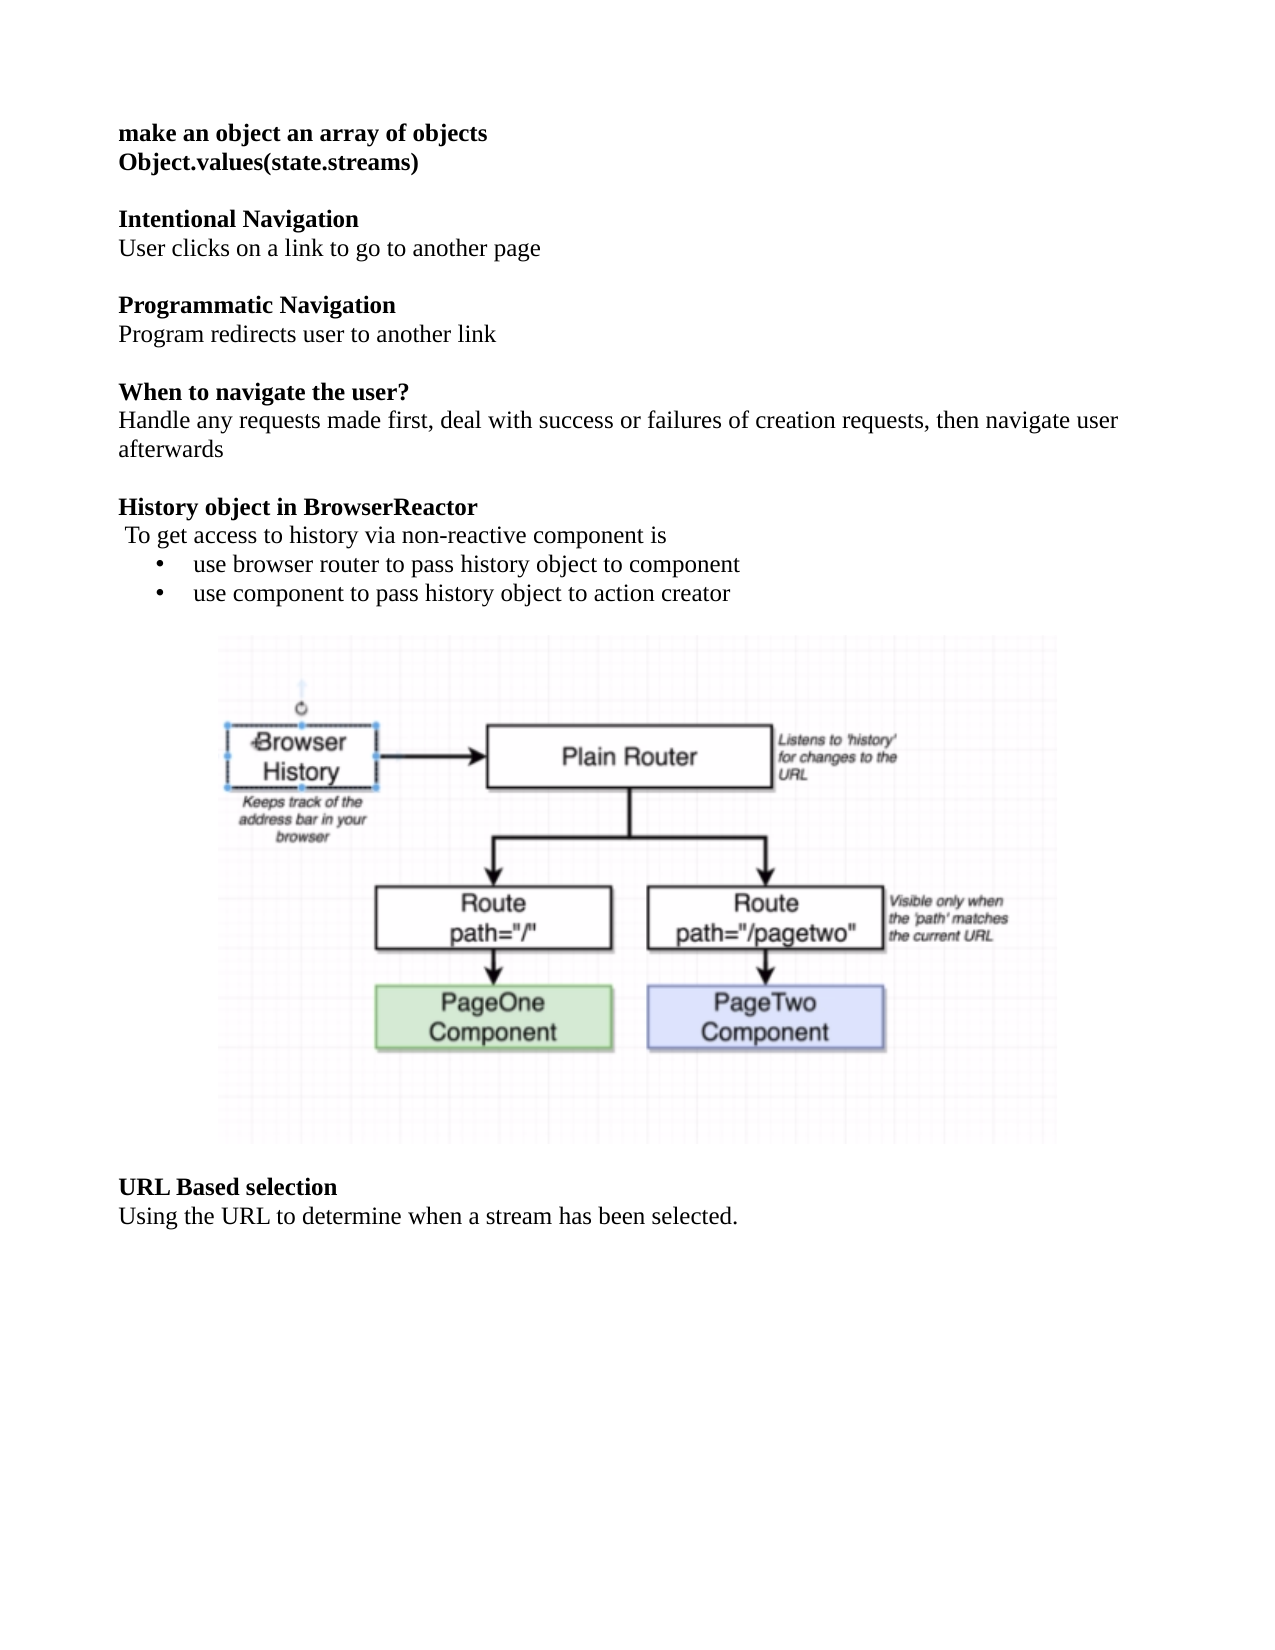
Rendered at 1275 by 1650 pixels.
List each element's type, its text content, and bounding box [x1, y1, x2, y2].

text History object in BrowserReactor [118, 492, 1157, 521]
list use browser router to pass history object to component [156, 549, 1157, 578]
text Using the URL to determine when a stream has been selected. [118, 1201, 1157, 1230]
text make an object an array of objects [118, 118, 1157, 147]
list use component to pass history object to action creator [156, 578, 1157, 607]
text To get access to history via non-reactive component is [118, 521, 1157, 549]
text Intentional Navigation [118, 204, 1157, 233]
text Program redirects user to another link [118, 319, 1157, 348]
text URL Based selection [118, 1172, 1157, 1201]
picture [218, 635, 1058, 1144]
text Handle any requests made first, deal with success or failures of creation requests, then navigate user afterwards [118, 406, 1157, 463]
text Programmatic Navigation [118, 291, 1157, 319]
text When to navigate the user? [118, 377, 1157, 406]
text User clicks on a link to go to another page [118, 233, 1157, 262]
text Object.values(state.streams) [118, 147, 1157, 176]
